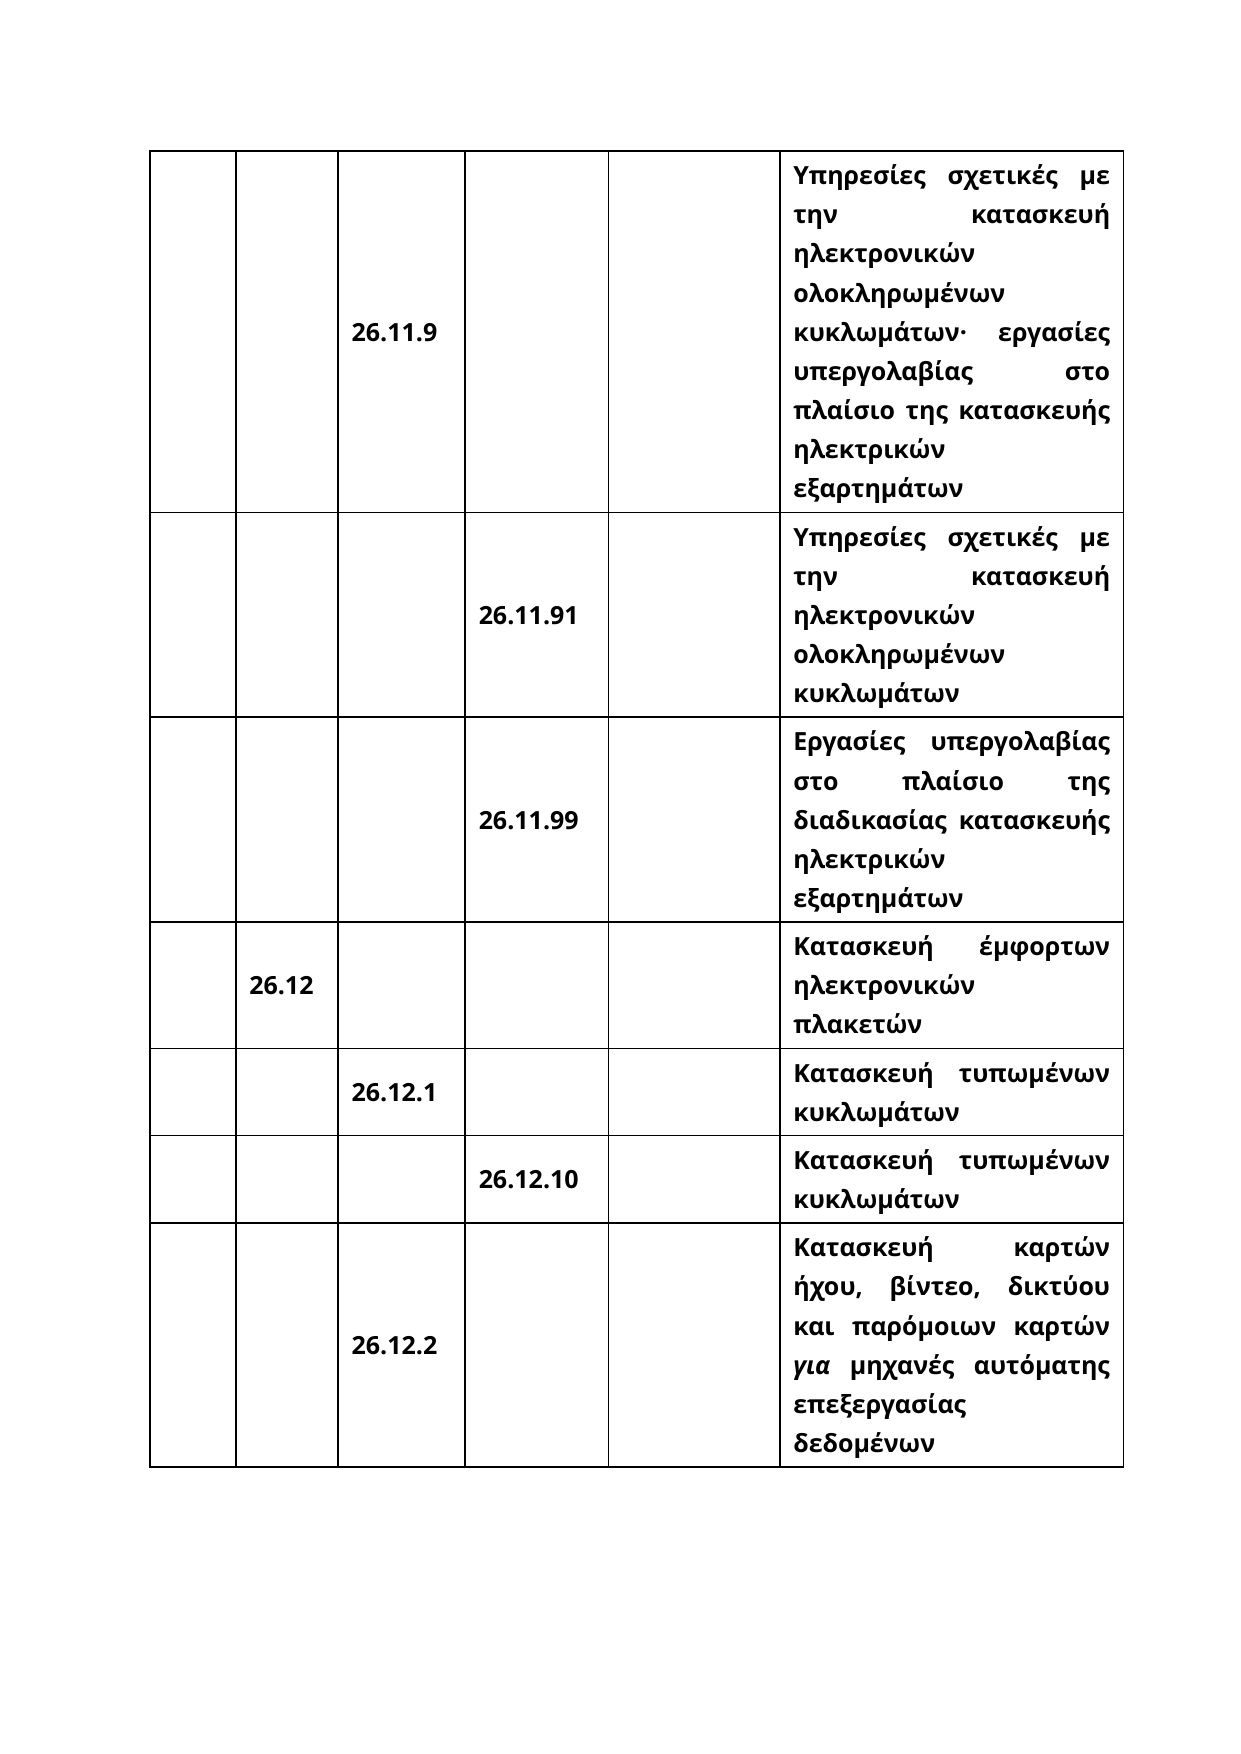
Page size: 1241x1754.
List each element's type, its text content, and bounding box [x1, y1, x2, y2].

table_cell [466, 1049, 608, 1135]
table_cell [609, 1136, 779, 1222]
table_cell Υπηρεσίες σχετικές με την κατασκευή ηλεκτρονικών ολοκληρωμένων κυκλωμάτων· εργασίες υπεργολαβίας στο πλαίσιο της κατασκευής ηλεκτρικών εξαρτημάτων [781, 152, 1123, 511]
table_cell 26.12.10 [466, 1136, 608, 1222]
table_cell [237, 1224, 337, 1466]
table_cell [609, 923, 779, 1047]
table_cell [151, 1049, 235, 1135]
table_cell 26.11.9 [339, 152, 464, 511]
table_cell [237, 1049, 337, 1135]
table_cell [151, 718, 235, 921]
table_cell [237, 152, 337, 511]
table_cell Κατασκευή έμφορτων ηλεκτρονικών πλακετών [781, 923, 1123, 1047]
table_cell 26.12 [237, 923, 337, 1047]
table_cell [466, 923, 608, 1047]
table_cell [609, 718, 779, 921]
table_cell [466, 152, 608, 511]
table_cell [237, 718, 337, 921]
table_cell [339, 718, 464, 921]
table_cell [339, 513, 464, 716]
table_cell 26.11.99 [466, 718, 608, 921]
table_cell Κατασκευή καρτών ήχου, βίντεο, δικτύου και παρόμοιων καρτών για μηχανές αυτόματης επεξεργασίας δεδομένων [781, 1224, 1123, 1466]
table_cell [237, 513, 337, 716]
table_cell 26.12.2 [339, 1224, 464, 1466]
table_cell [151, 923, 235, 1047]
table_cell [609, 152, 779, 511]
table_cell [151, 1224, 235, 1466]
table_cell 26.11.91 [466, 513, 608, 716]
table_cell [339, 923, 464, 1047]
table_cell Υπηρεσίες σχετικές με την κατασκευή ηλεκτρονικών ολοκληρωμένων κυκλωμάτων [781, 513, 1123, 716]
table_cell Εργασίες υπεργολαβίας στο πλαίσιο της διαδικασίας κατασκευής ηλεκτρικών εξαρτημάτων [781, 718, 1123, 921]
table_cell Κατασκευή τυπωμένων κυκλωμάτων [781, 1136, 1123, 1222]
table_cell [466, 1224, 608, 1466]
table_cell [237, 1136, 337, 1222]
table_cell [609, 513, 779, 716]
table_cell Κατασκευή τυπωμένων κυκλωμάτων [781, 1049, 1123, 1135]
table_cell [151, 152, 235, 511]
table_cell [339, 1136, 464, 1222]
table_cell [151, 1136, 235, 1222]
table_cell [609, 1049, 779, 1135]
table_cell [609, 1224, 779, 1466]
table_cell [151, 513, 235, 716]
table_cell 26.12.1 [339, 1049, 464, 1135]
